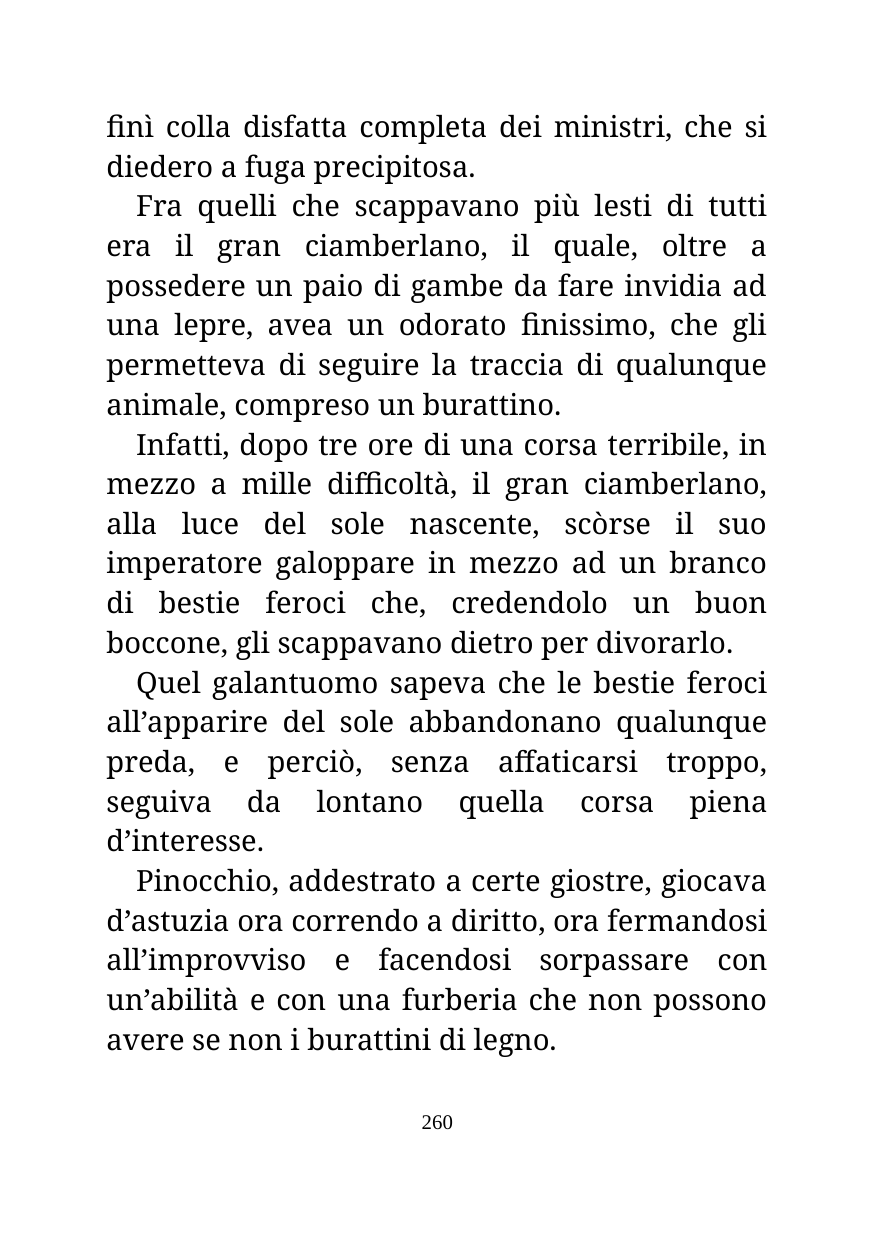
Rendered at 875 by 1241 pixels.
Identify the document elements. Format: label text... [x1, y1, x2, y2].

text finì colla disfatta completa dei ministri, che si diedero a fuga precipitosa. [106, 106, 768, 186]
text Infatti, dopo tre ore di una corsa terribile, in mezzo a mille difficoltà, il gran ciamberlano, alla luce del sole nascente, scòrse il suo imperatore galoppare in mezzo ad un branco di bestie feroci che, credendolo un buon boccone, gli scappavano dietro per divorarlo. [106, 424, 768, 662]
text Quel galantuomo sapeva che le bestie feroci all’apparire del sole abbandonano qualunque preda, e perciò, senza affaticarsi troppo, seguiva da lontano quella corsa piena d’interesse. [106, 662, 768, 860]
text Fra quelli che scappavano più lesti di tutti era il gran ciamberlano, il quale, oltre a possedere un paio di gambe da fare invidia ad una lepre, avea un odorato finissimo, che gli permetteva di seguire la traccia di qualunque animale, compreso un burattino. [106, 186, 768, 424]
text Pinocchio, addestrato a certe giostre, giocava d’astuzia ora correndo a diritto, ora fermandosi all’improvviso e facendosi sorpassare con un’abilità e con una furberia che non possono avere se non i burattini di legno. [106, 860, 768, 1059]
